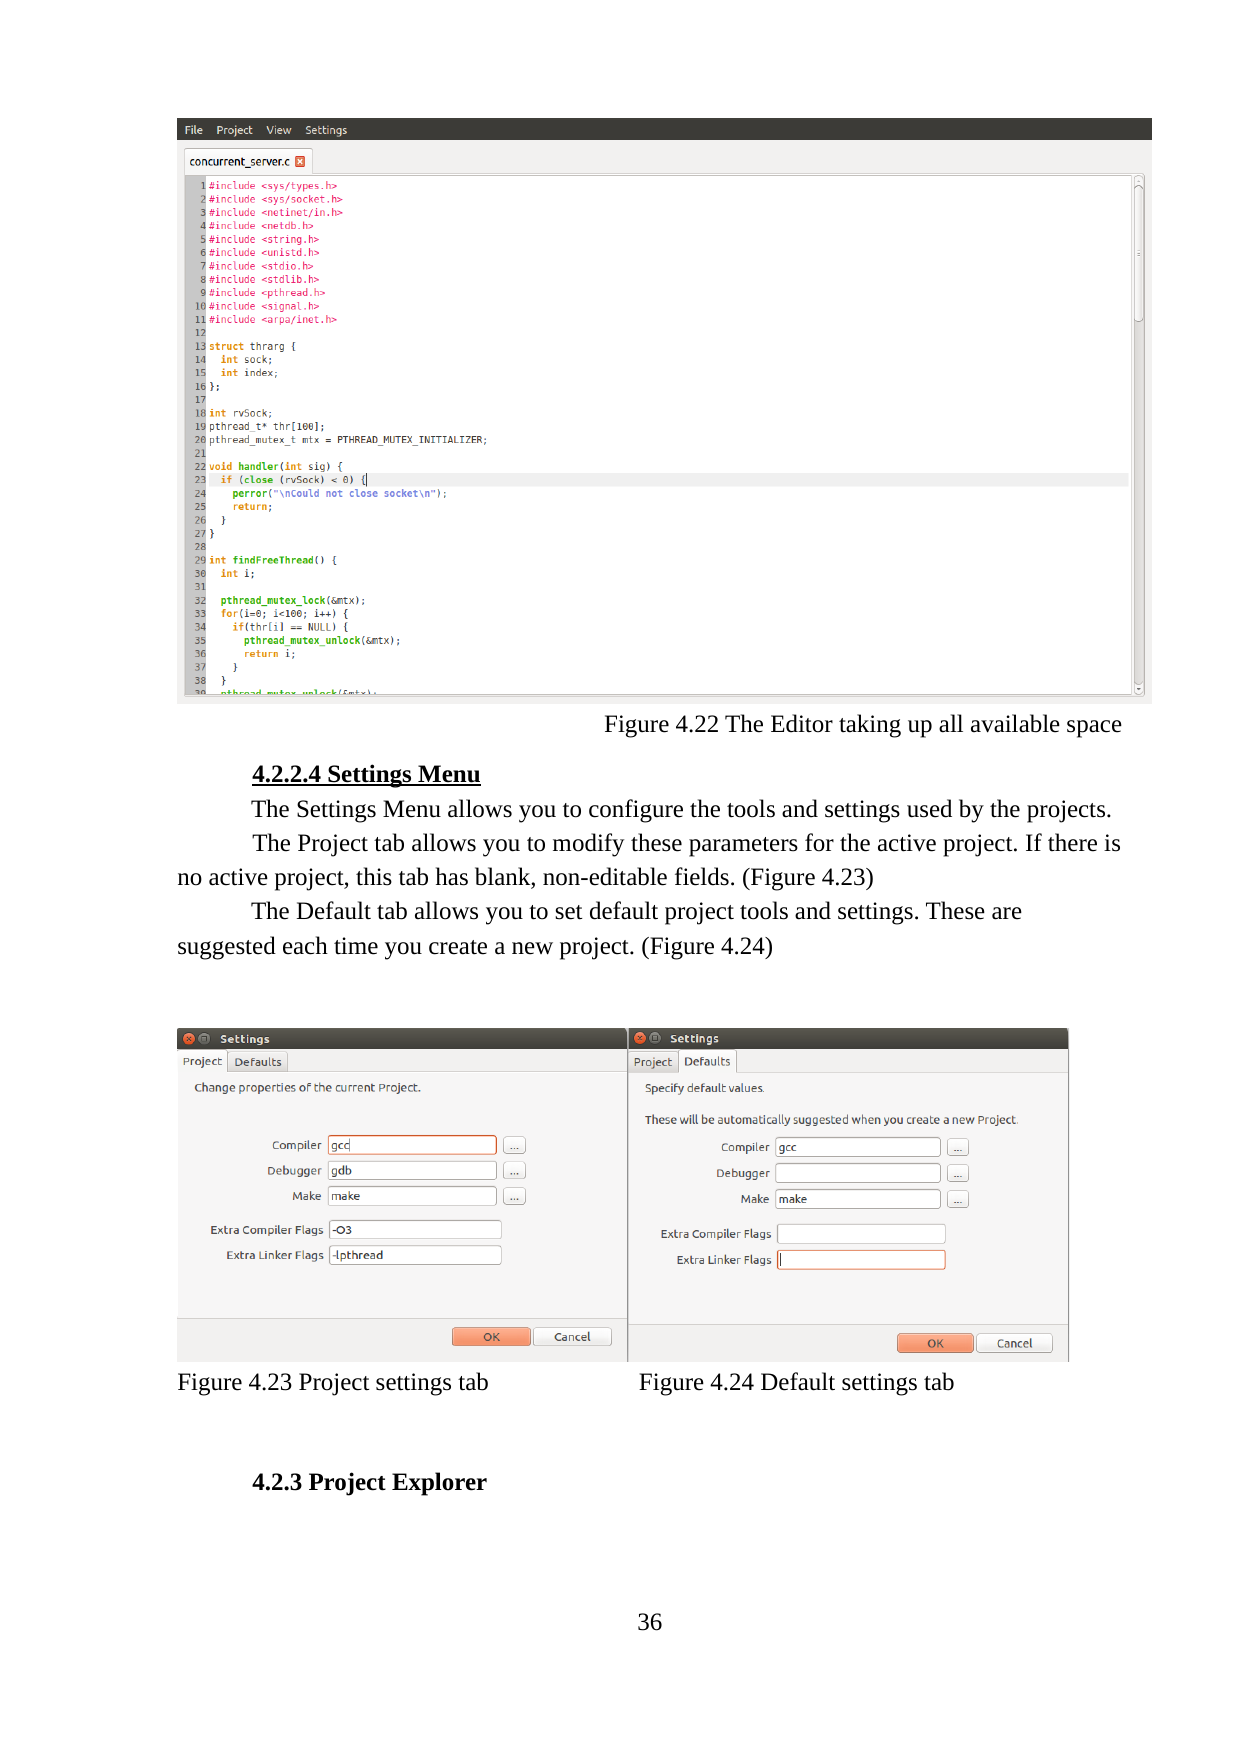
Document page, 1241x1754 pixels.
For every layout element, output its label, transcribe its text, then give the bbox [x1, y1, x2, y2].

text The Project tab allows you to modify these parameters for the active project. If there is no active project, this tab has blank, non-editable fields. (Figure 4.23) [177, 828, 1122, 891]
subtitle 4.2.2.4 Settings Menu [177, 759, 1122, 788]
text Figure 4.22 The Editor taking up all available space [177, 709, 1122, 737]
picture [177, 118, 1152, 704]
text The Default tab allows you to set default project tools and settings. These are suggested each time you create a new project. (Figure 4.24) [177, 896, 1122, 959]
subtitle 4.2.3 Project Explorer [177, 1467, 1122, 1496]
picture [177, 1028, 1070, 1362]
text The Settings Menu allows you to configure the tools and settings used by the projects. [177, 794, 1122, 822]
text Figure 4.23 Project settings tab Figure 4.24 Default settings tab [177, 1367, 1122, 1396]
